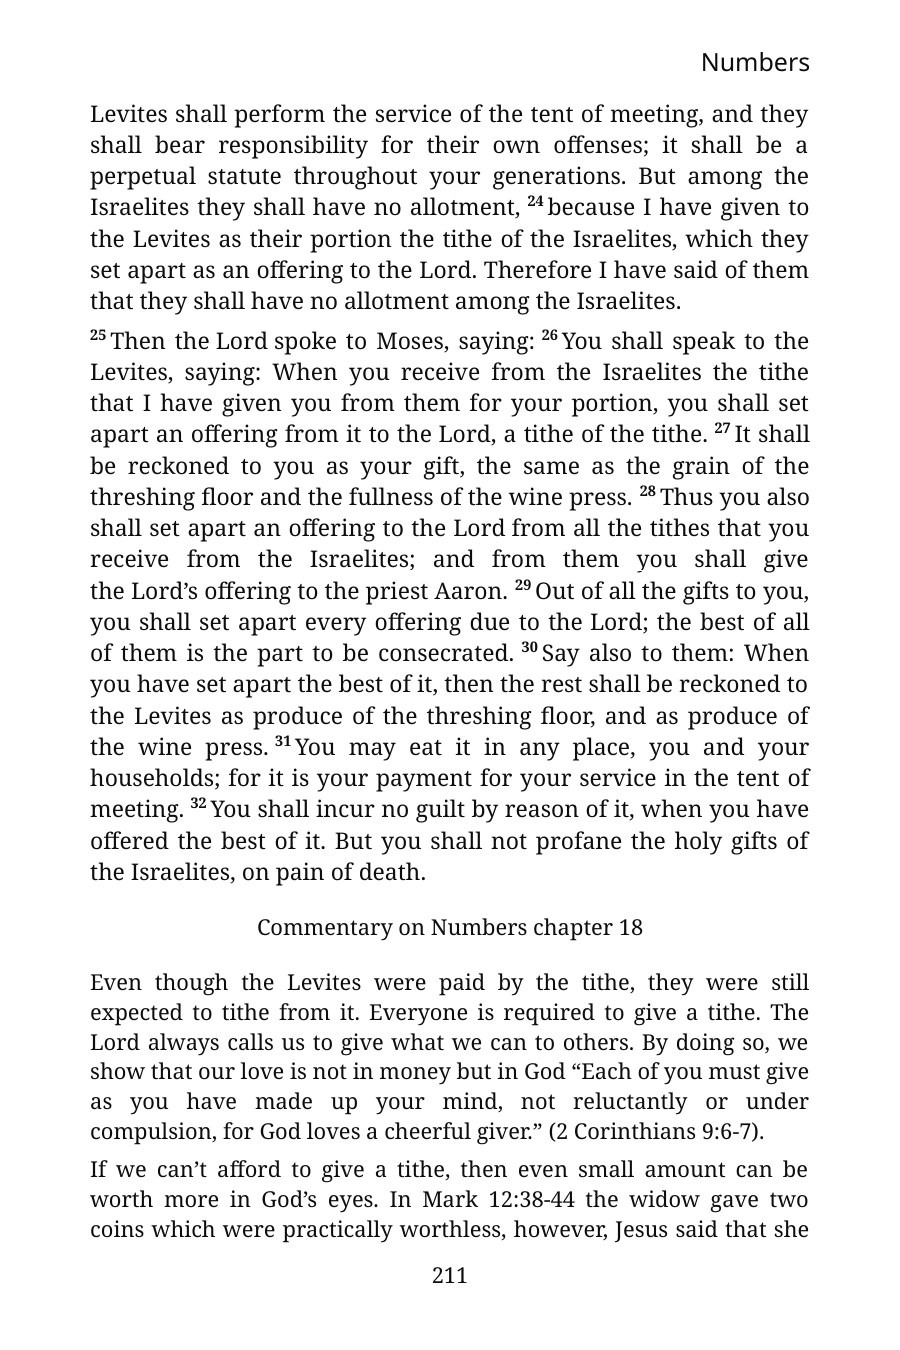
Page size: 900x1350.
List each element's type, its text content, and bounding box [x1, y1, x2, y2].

text Even though the Levites were paid by the tithe, they were still expected to tithe from it. Everyone is required to give a tithe. The Lord always calls us to give what we can to others. By doing so, we show that our love is not in money but in God “Each of you must give as you have made up your mind, not reluctantly or under compulsion, for God loves a cheerful giver.” (2 Corinthians 9:6-7). [90, 967, 810, 1146]
text 25 Then the Lord spoke to Moses, saying: 26 You shall speak to the Levites, saying: When you receive from the Israelites the tithe that I have given you from them for your portion, you shall set apart an offering from it to the Lord, a tithe of the tithe. 27 It shall be reckoned to you as your gift, the same as the grain of the threshing floor and the fullness of the wine press. 28 Thus you also shall set apart an offering to the Lord from all the tithes that you receive from the Israelites; and from them you shall give the Lord’s offering to the priest Aaron. 29 Out of all the gifts to you, you shall set apart every offering due to the Lord; the best of all of them is the part to be consecrated. 30 Say also to them: When you have set apart the best of it, then the rest shall be reckoned to the Levites as produce of the threshing floor, and as produce of the wine press. 31 You may eat it in any place, you and your households; for it is your payment for your service in the tent of meeting. 32 You shall incur no guilt by reason of it, when you have offered the best of it. But you shall not profane the holy gifts of the Israelites, on pain of death. [90, 324, 810, 887]
text Levites shall perform the service of the tent of meeting, and they shall bear responsibility for their own offenses; it shall be a perpetual statute throughout your generations. But among the Israelites they shall have no allotment, 24 because I have given to the Levites as their portion the tithe of the Israelites, which they set apart as an offering to the Lord. Therefore I have said of them that they shall have no allotment among the Israelites. [90, 97, 810, 316]
text Commentary on Numbers chapter 18 [90, 912, 810, 942]
text If we can’t afford to give a tithe, then even small amount can be worth more in God’s eyes. In Mark 12:38-44 the widow gave two coins which were practically worthless, however, Jesus said that she [90, 1154, 810, 1243]
